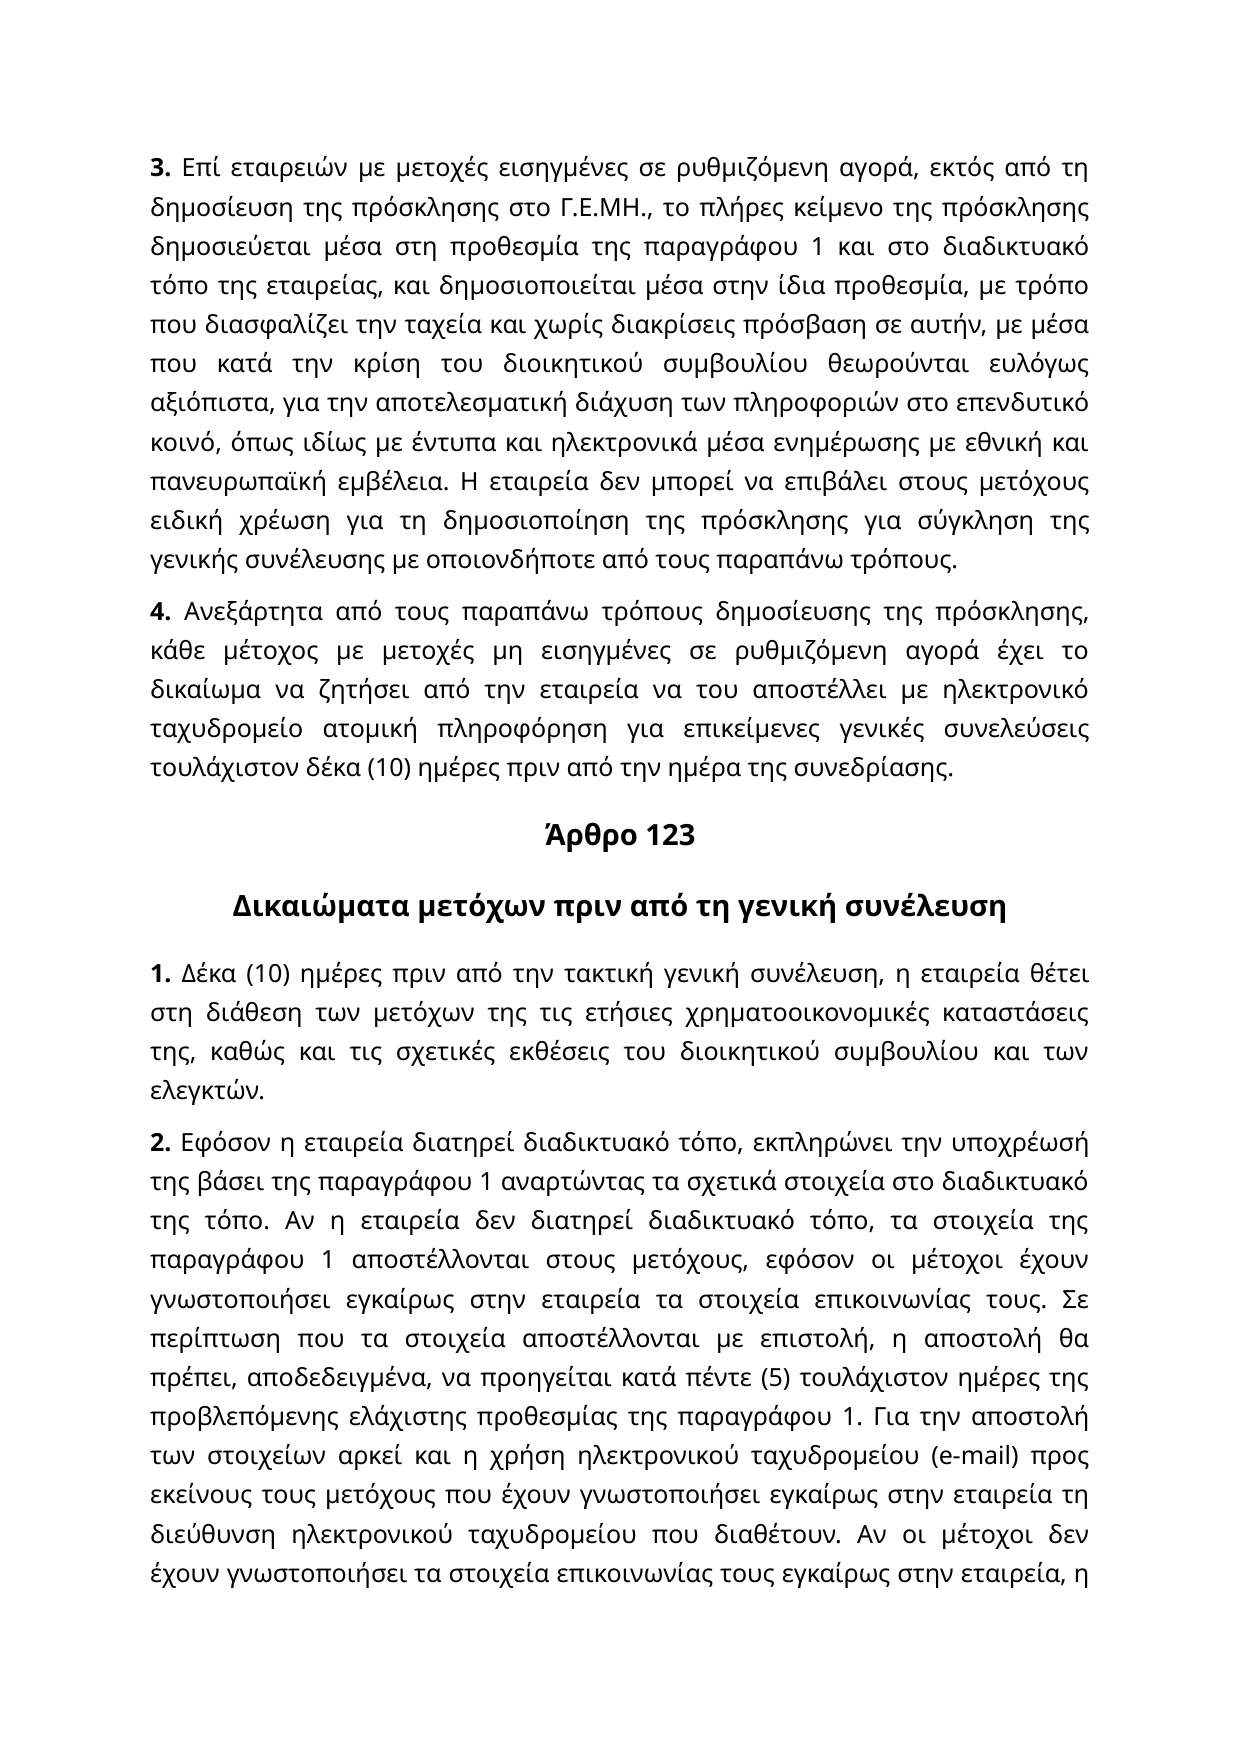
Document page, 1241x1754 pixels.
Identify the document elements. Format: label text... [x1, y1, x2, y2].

text 3. Επί εταιρειών με μετοχές εισηγμένες σε ρυθμιζόμενη αγορά, εκτός από τη δημοσίευση της πρόσκλησης στο Γ.Ε.ΜΗ., το πλήρες κείμενο της πρόσκλησης δημοσιεύεται μέσα στη προθεσμία της παραγράφου 1 και στο διαδικτυακό τόπο της εταιρείας, και δημοσιοποιείται μέσα στην ίδια προθεσμία, με τρόπο που διασφαλίζει την ταχεία και χωρίς διακρίσεις πρόσβαση σε αυτήν, με μέσα που κατά την κρίση του διοικητικού συμβουλίου θεωρούνται ευλόγως αξιόπιστα, για την αποτελεσματική διάχυση των πληροφοριών στο επενδυτικό κοινό, όπως ιδίως με έντυπα και ηλεκτρονικά μέσα ενημέρωσης με εθνική και πανευρωπαϊκή εμβέλεια. Η εταιρεία δεν μπορεί να επιβάλει στους μετόχους ειδική χρέωση για τη δημοσιοποίηση της πρόσκλησης για σύγκληση της γενικής συνέλευσης με οποιονδήποτε από τους παραπάνω τρόπους. [150, 150, 1090, 576]
text 4. Ανεξάρτητα από τους παραπάνω τρόπους δημοσίευσης της πρόσκλησης, κάθε μέτοχος με μετοχές μη εισηγμένες σε ρυθμιζόμενη αγορά έχει το δικαίωμα να ζητήσει από την εταιρεία να του αποστέλλει με ηλεκτρονικό ταχυδρομείο ατομική πληροφόρηση για επικείμενες γενικές συνελεύσεις τουλάχιστον δέκα (10) ημέρες πριν από την ημέρα της συνεδρίασης. [150, 593, 1090, 784]
text 1. Δέκα (10) ημέρες πριν από την τακτική γενική συνέλευση, η εταιρεία θέτει στη διάθεση των μετόχων της τις ετήσιες χρηματοοικονομικές καταστάσεις της, καθώς και τις σχετικές εκθέσεις του διοικητικού συμβουλίου και των ελεγκτών. [150, 955, 1090, 1107]
subtitle Δικαιώματα μετόχων πριν από τη γενική συνέλευση [150, 885, 1090, 924]
text 2. Εφόσον η εταιρεία διατηρεί διαδικτυακό τόπο, εκπληρώνει την υποχρέωσή της βάσει της παραγράφου 1 αναρτώντας τα σχετικά στοιχεία στο διαδικτυακό της τόπο. Αν η εταιρεία δεν διατηρεί διαδικτυακό τόπο, τα στοιχεία της παραγράφου 1 αποστέλλονται στους μετόχους, εφόσον οι μέτοχοι έχουν γνωστοποιήσει εγκαίρως στην εταιρεία τα στοιχεία επικοινωνίας τους. Σε περίπτωση που τα στοιχεία αποστέλλονται με επιστολή, η αποστολή θα πρέπει, αποδεδειγμένα, να προηγείται κατά πέντε (5) τουλάχιστον ημέρες της προβλεπόμενης ελάχιστης προθεσμίας της παραγράφου 1. Για την αποστολή των στοιχείων αρκεί και η χρήση ηλεκτρονικού ταχυδρομείου (e-mail) προς εκείνους τους μετόχους που έχουν γνωστοποιήσει εγκαίρως στην εταιρεία τη διεύθυνση ηλεκτρονικού ταχυδρομείου που διαθέτουν. Αν οι μέτοχοι δεν έχουν γνωστοποιήσει τα στοιχεία επικοινωνίας τους εγκαίρως στην εταιρεία, η [150, 1124, 1090, 1589]
subtitle Άρθρο 123 [150, 814, 1090, 854]
